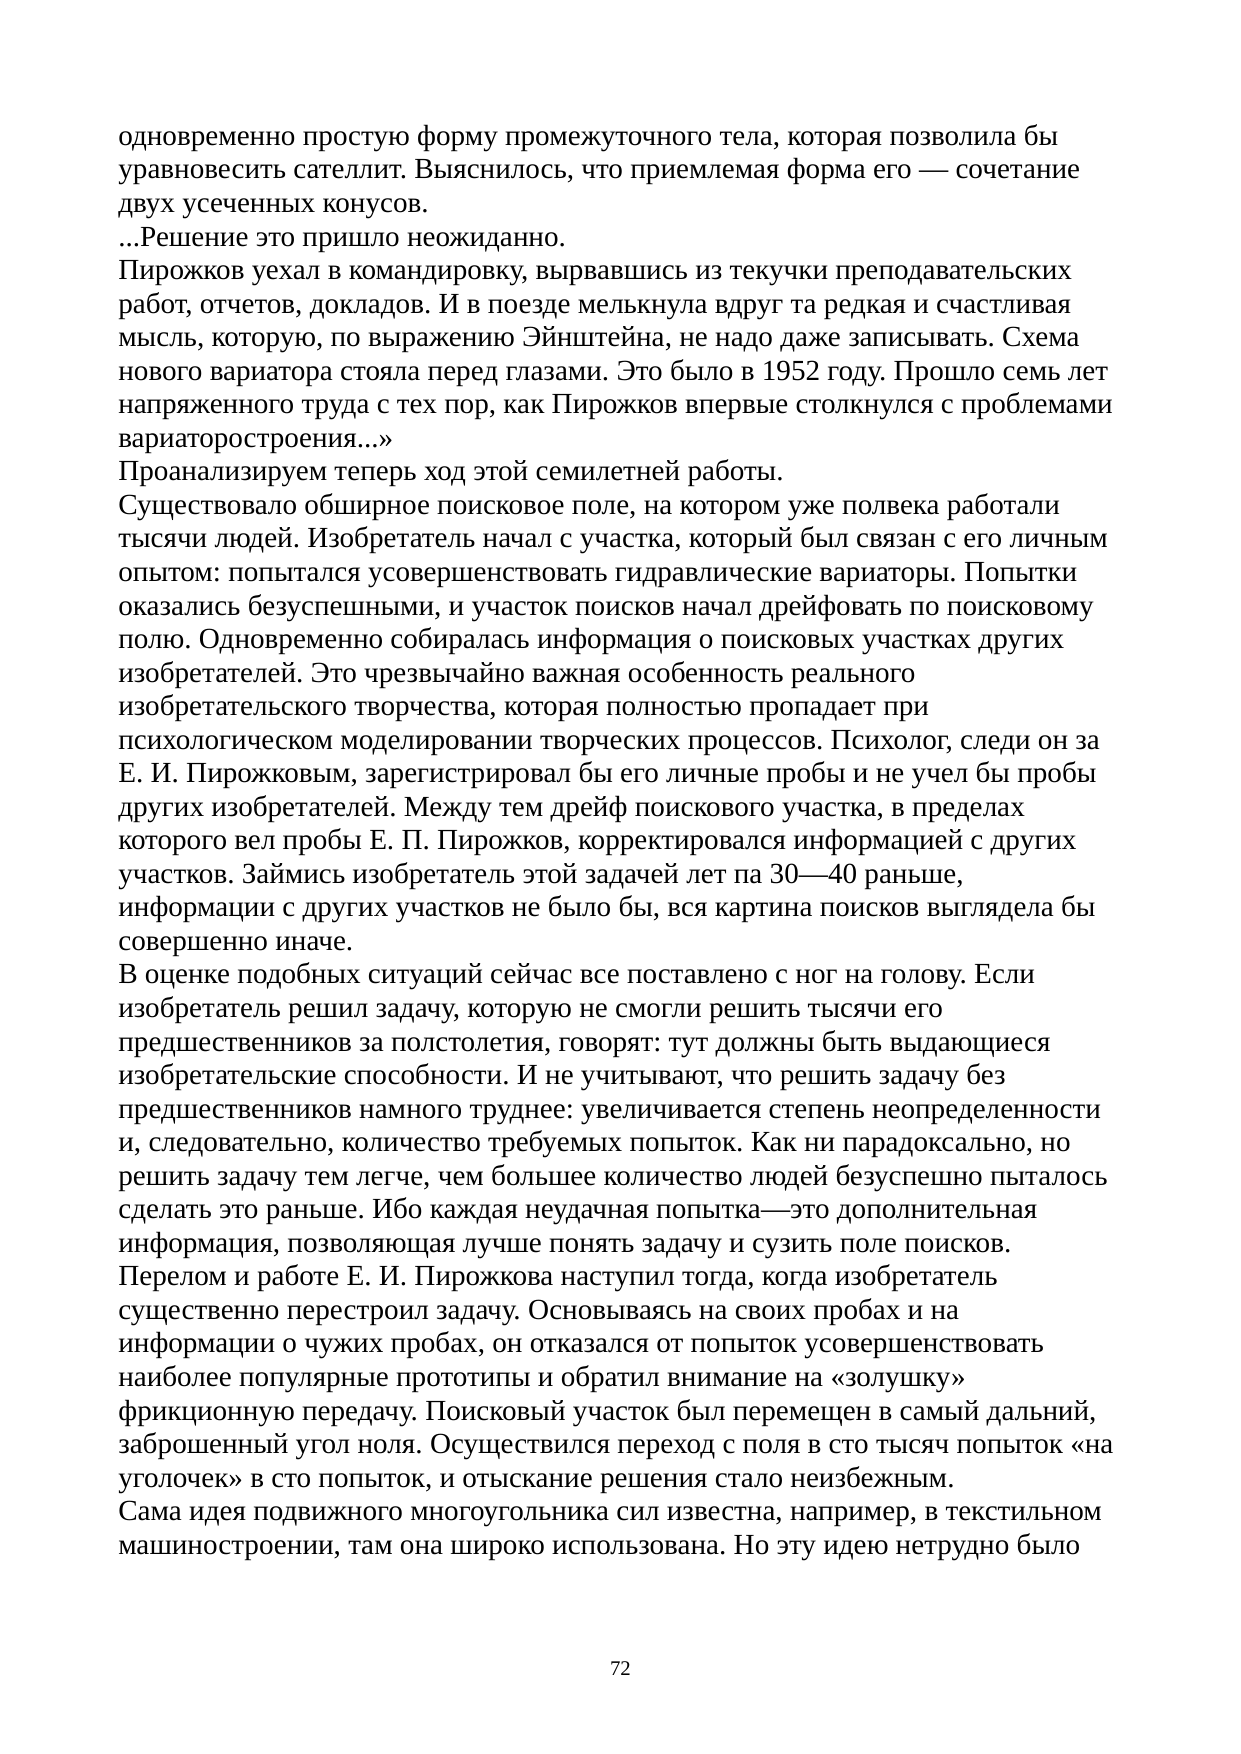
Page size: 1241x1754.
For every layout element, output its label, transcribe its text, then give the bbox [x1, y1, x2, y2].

text Существовало обширное поисковое поле, на котором уже полвека работали тысячи людей. Изобретатель начал с участка, который был связан с его личным опытом: попытался усовершенствовать гидравлические вариаторы. Попытки оказались безуспешными, и участок поисков начал дрейфовать по поисковому полю. Одновременно собиралась информация о поисковых участках других изобретателей. Это чрезвычайно важная особенность реального изобретательского творчества, которая полностью пропадает при психологическом моделировании творческих процессов. Психолог, следи он за Е. И. Пирожковым, зарегистрировал бы его личные пробы и не учел бы пробы других изобретателей. Между тем дрейф поискового участка, в пределах которого вел пробы Е. П. Пирожков, корректировался информацией с других участков. Займись изобретатель этой задачей лет па 30—40 раньше, информации с других участков не было бы, вся картина поисков выглядела бы совершенно иначе. [118, 487, 1122, 957]
text Пирожков уехал в командировку, вырвавшись из текучки преподавательских работ, отчетов, докладов. И в поезде мелькнула вдруг та редкая и счастливая мысль, которую, по выражению Эйнштейна, не надо даже записывать. Схема нового вариатора стояла перед глазами. Это было в 1952 году. Прошло семь лет напряженного труда с тех пор, как Пирожков впервые столкнулся с проблемами вариаторостроения...» [118, 252, 1122, 453]
text Сама идея подвижного многоугольника сил известна, например, в текстильном машиностроении, там она широко использована. Но эту идею нетрудно было [118, 1493, 1122, 1560]
text В оценке подобных ситуаций сейчас все поставлено с ног на голову. Если изобретатель решил задачу, которую не смогли решить тысячи его предшественников за полстолетия, говорят: тут должны быть выдающиеся изобретательские способности. И не учитывают, что решить задачу без предшественников намного труднее: увеличивается степень неопределенности и, следовательно, количество требуемых попыток. Как ни парадоксально, но решить задачу тем легче, чем большее количество людей безуспешно пыталось сделать это раньше. Ибо каждая неудачная попытка—это дополнительная информация, позволяющая лучше понять задачу и сузить поле поисков. [118, 957, 1122, 1258]
text одновременно простую форму промежуточного тела, которая позволила бы уравновесить сателлит. Выяснилось, что приемлемая форма его — сочетание двух усеченных конусов. [118, 118, 1122, 219]
text Проанализируем теперь ход этой семилетней работы. [118, 453, 1122, 487]
text Перелом и работе Е. И. Пирожкова наступил тогда, когда изобретатель существенно перестроил задачу. Основываясь на своих пробах и на информации о чужих пробах, он отказался от попыток усовершенствовать наиболее популярные прототипы и обратил внимание на «золушку» фрикционную передачу. Поисковый участок был перемещен в самый дальний, заброшенный угол ноля. Осуществился переход с поля в сто тысяч попыток «на уголочек» в сто попыток, и отыскание решения стало неизбежным. [118, 1258, 1122, 1493]
text ...Решение это пришло неожиданно. [118, 219, 1122, 252]
